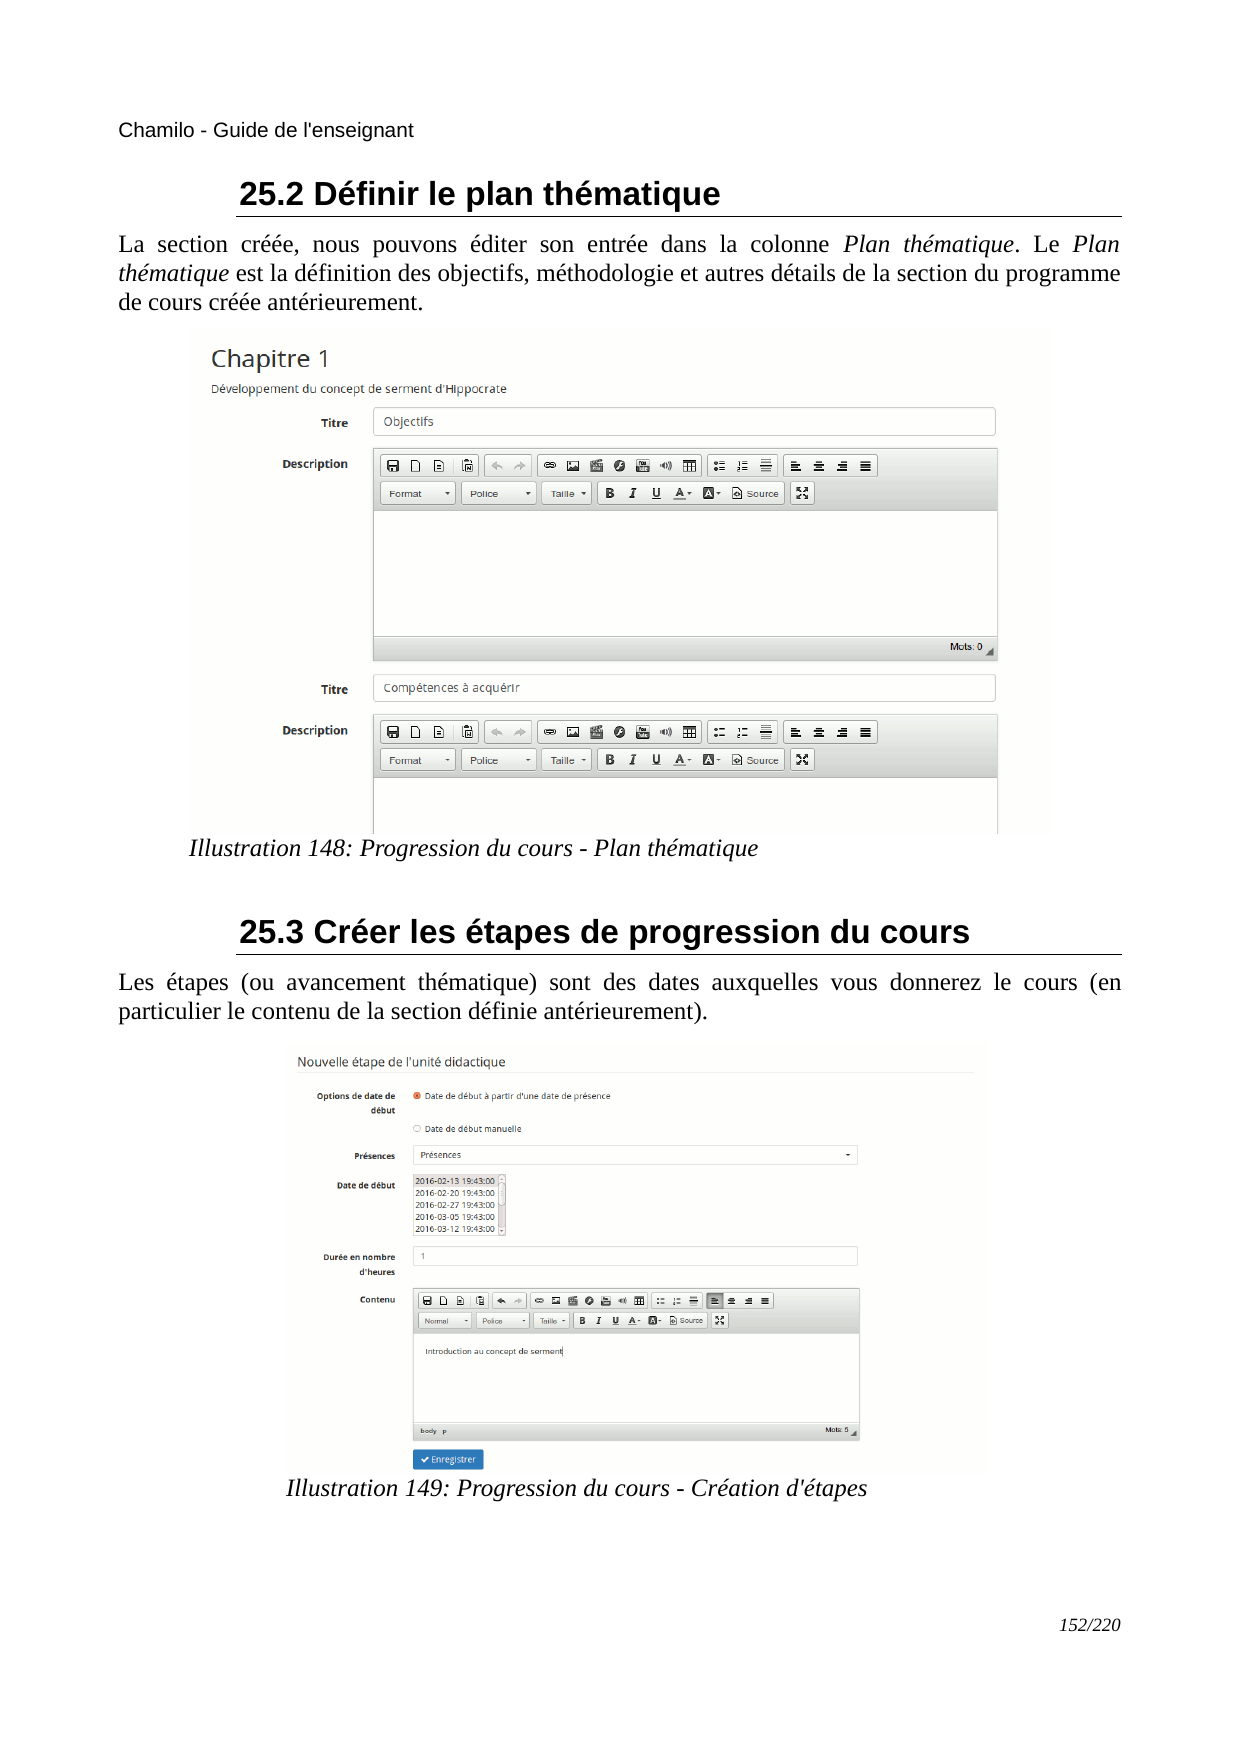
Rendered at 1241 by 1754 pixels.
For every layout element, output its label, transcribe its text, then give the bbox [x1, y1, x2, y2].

text Illustration 149: Progression du cours - Création d'étapes [286, 1474, 988, 1502]
subtitle Créer les étapes de progression du cours [236, 909, 1122, 954]
picture [285, 1043, 988, 1474]
text La section créée, nous pouvons éditer son entrée dans la colonne Plan thématique. Le Plan thématique est la définition des objectifs, méthodologie et autres détails de la section du programme de cours créée antérieurement. [118, 229, 1122, 316]
text Les étapes (ou avancement thématique) sont des dates auxquelles vous donnerez le cours (en particulier le contenu de la section définie antérieurement). [118, 967, 1122, 1025]
subtitle Définir le plan thématique [236, 172, 1122, 216]
picture [188, 328, 1052, 834]
text Illustration 148: Progression du cours - Plan thématique [189, 834, 1051, 862]
